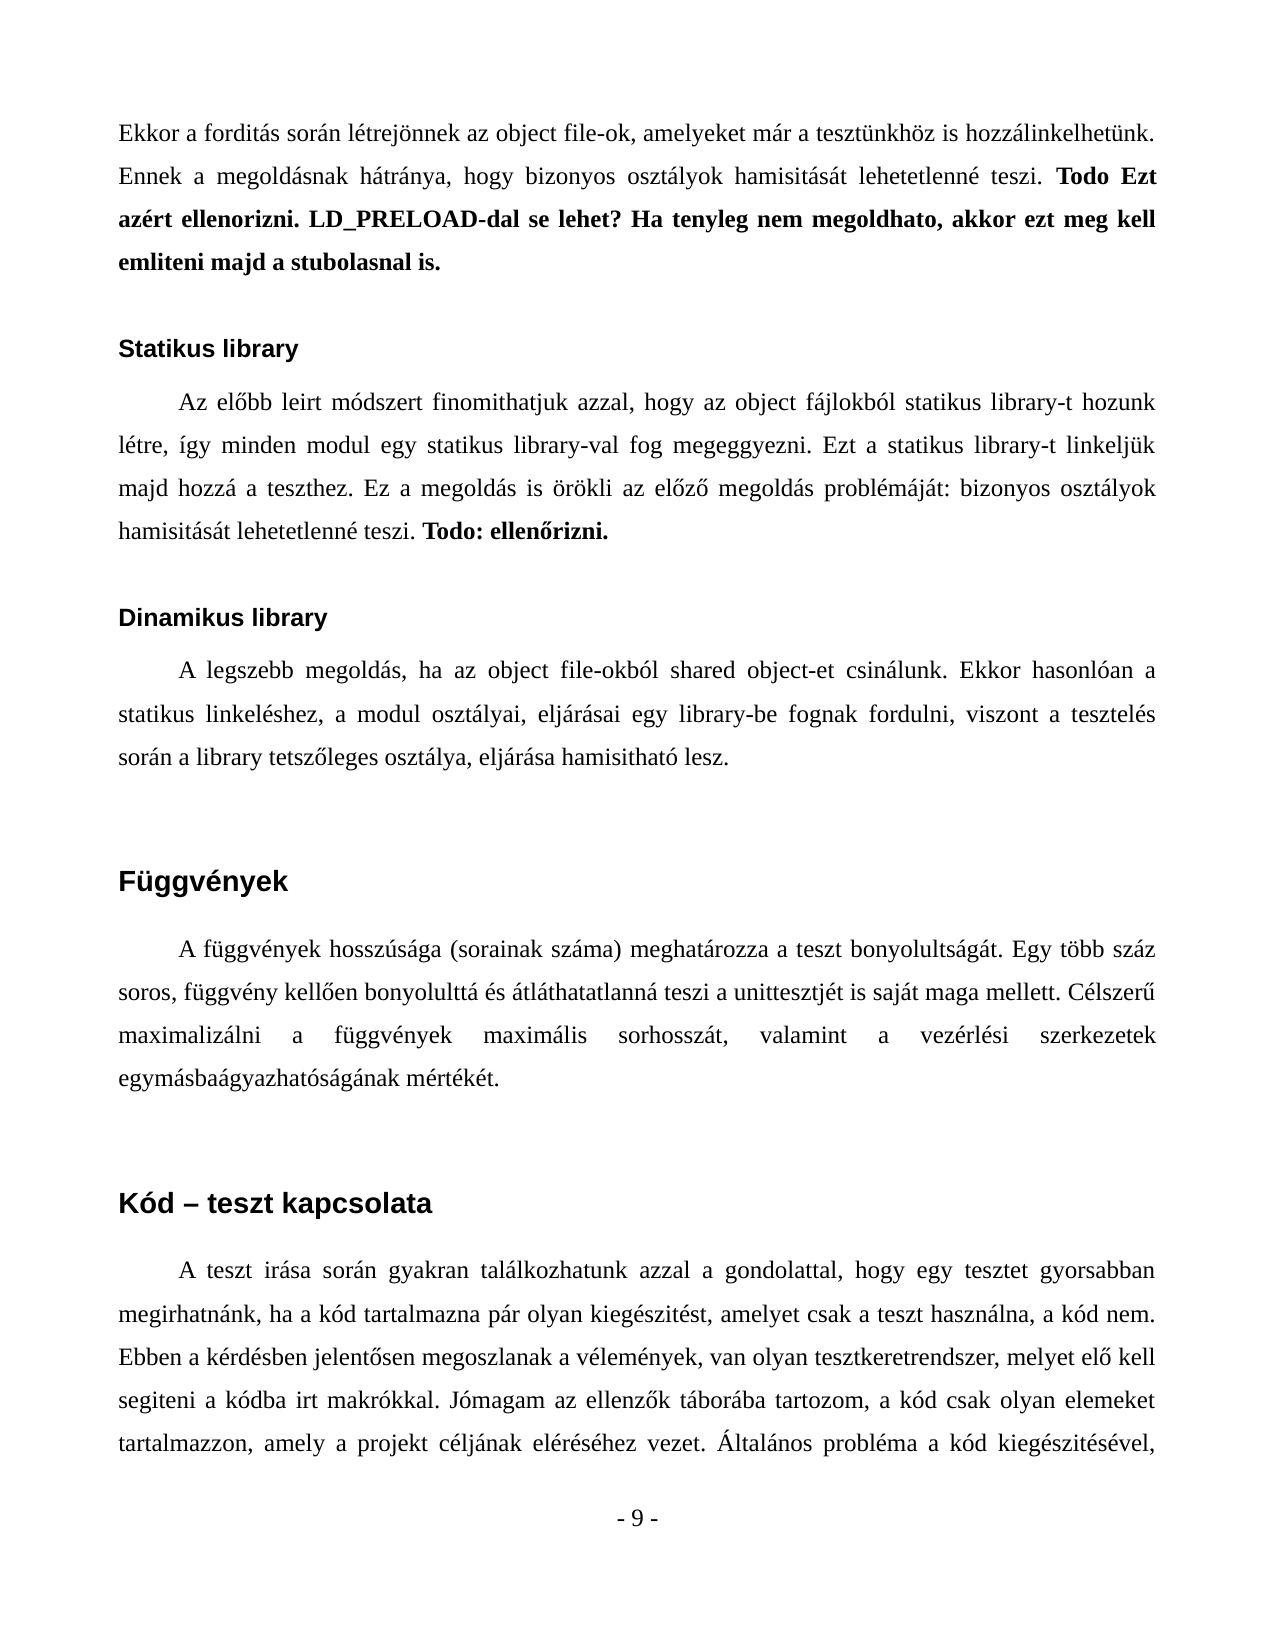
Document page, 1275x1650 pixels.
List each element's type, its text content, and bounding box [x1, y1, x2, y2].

text Az előbb leirt módszert finomithatjuk azzal, hogy az object fájlokból statikus library-t hozunk létre, így minden modul egy statikus library-val fog megeggyezni. Ezt a statikus library-t linkeljük majd hozzá a teszthez. Ez a megoldás is örökli az előző megoldás problémáját: bizonyos osztályok hamisitását lehetetlenné teszi. Todo: ellenőrizni. [118, 387, 1157, 545]
text Ekkor a forditás során létrejönnek az object file-ok, amelyeket már a tesztünkhöz is hozzálinkelhetünk. Ennek a megoldásnak hátránya, hogy bizonyos osztályok hamisitását lehetetlenné teszi. Todo Ezt azért ellenorizni. LD_PRELOAD-dal se lehet? Ha tenyleg nem megoldhato, akkor ezt meg kell emliteni majd a stubolasnal is. [118, 118, 1157, 276]
subtitle Függvények [118, 864, 1157, 898]
subtitle Dinamikus library [118, 603, 1157, 632]
subtitle Kód – teszt kapcsolata [118, 1186, 1157, 1219]
text A legszebb megoldás, ha az object file-okból shared object-et csinálunk. Ekkor hasonlóan a statikus linkeléshez, a modul osztályai, eljárásai egy library-be fognak fordulni, viszont a tesztelés során a library tetszőleges osztálya, eljárása hamisitható lesz. [118, 656, 1157, 771]
subtitle Statikus library [118, 334, 1157, 363]
text A függvények hosszúsága (sorainak száma) meghatározza a teszt bonyolultságát. Egy több száz soros, függvény kellően bonyolulttá és átláthatatlanná teszi a unittesztjét is saját maga mellett. Célszerű maximalizálni a függvények maximális sorhosszát, valamint a vezérlési szerkezetek egymásbaágyazhatóságának mértékét. [118, 934, 1157, 1092]
text A teszt irása során gyakran találkozhatunk azzal a gondolattal, hogy egy tesztet gyorsabban megirhatnánk, ha a kód tartalmazna pár olyan kiegészitést, amelyet csak a teszt használna, a kód nem. Ebben a kérdésben jelentősen megoszlanak a vélemények, van olyan tesztkeretrendszer, melyet elő kell segiteni a kódba irt makrókkal. Jómagam az ellenzők táborába tartozom, a kód csak olyan elemeket tartalmazzon, amely a projekt céljának eléréséhez vezet. Általános probléma a kód kiegészitésével, [118, 1256, 1157, 1457]
